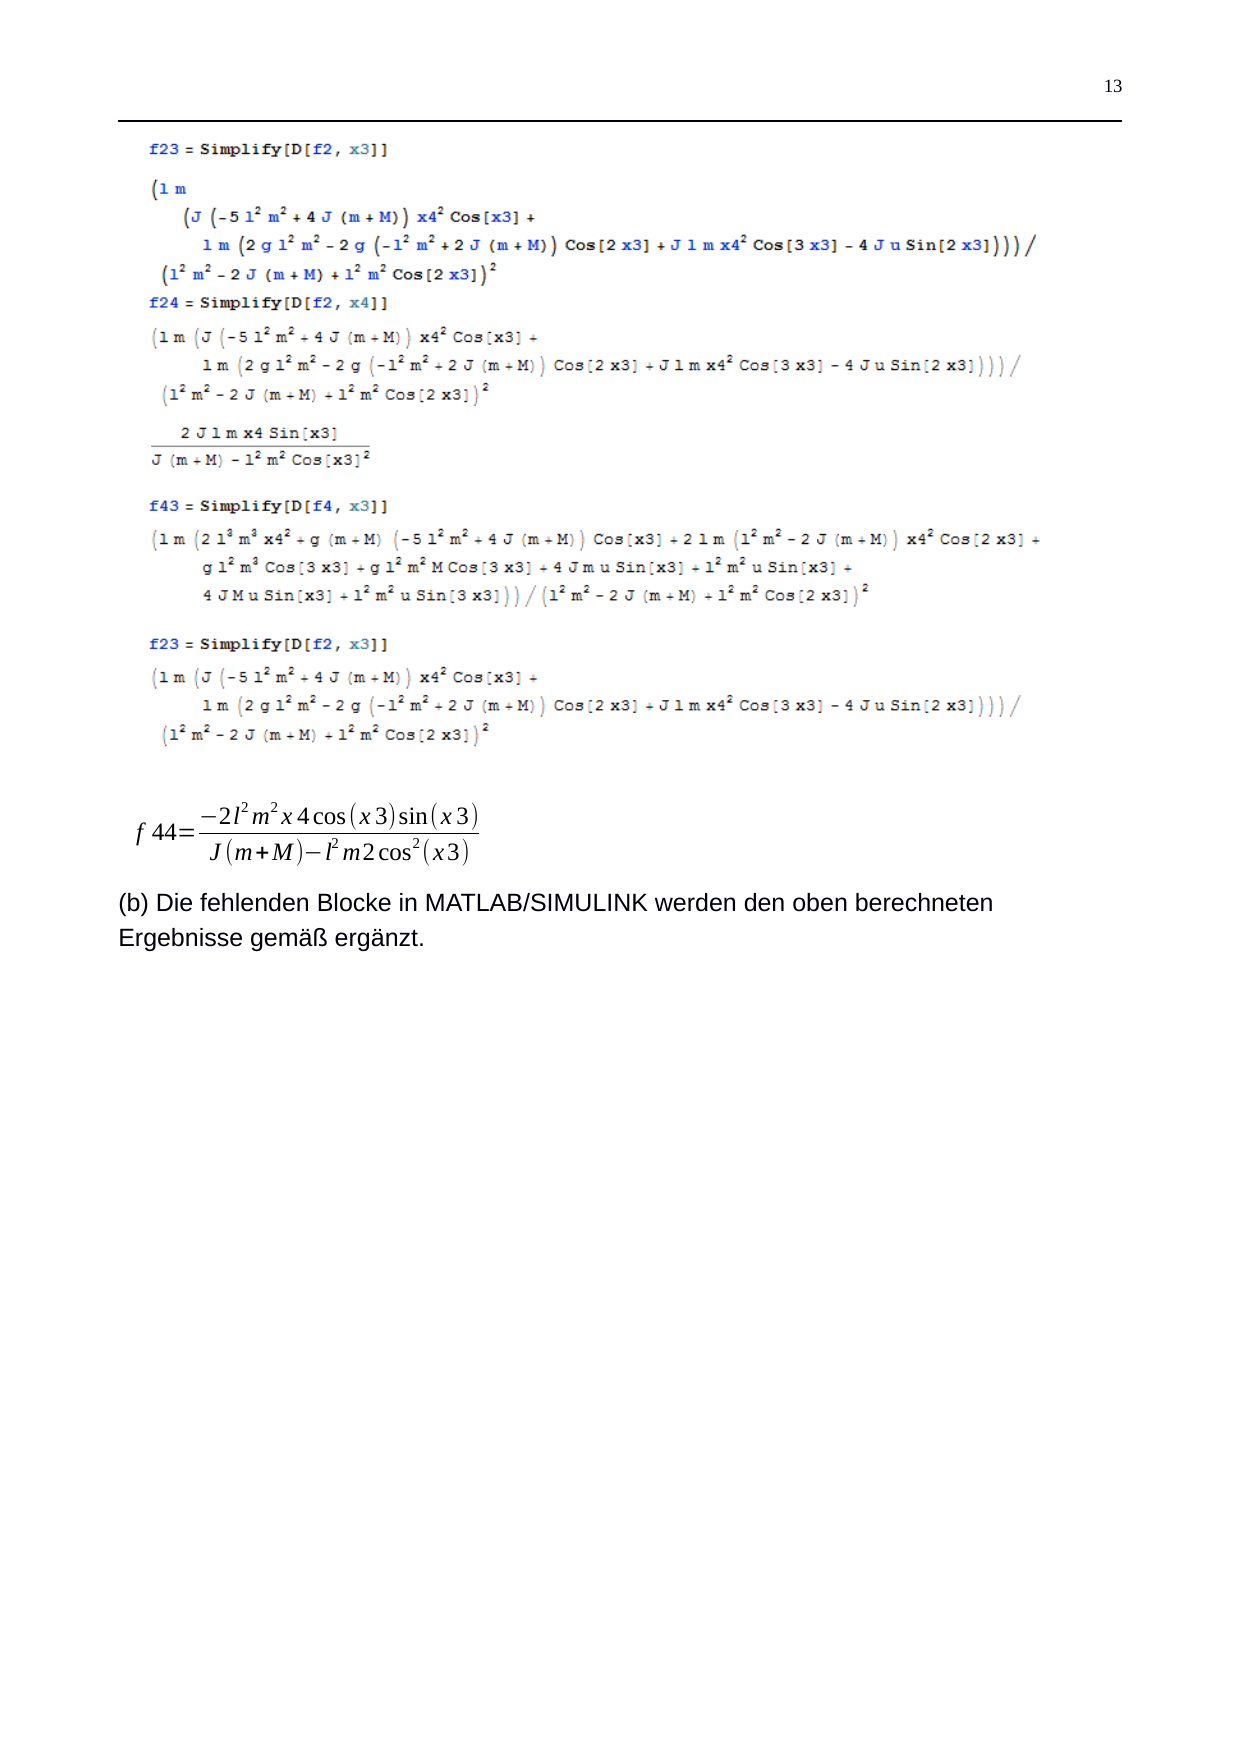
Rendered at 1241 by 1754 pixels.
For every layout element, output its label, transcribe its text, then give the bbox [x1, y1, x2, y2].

picture [118, 122, 1064, 777]
text (b) Die fehlenden Blocke in MATLAB/SIMULINK werden den oben berechneten Ergebnisse gemäß ergänzt. [118, 888, 1122, 952]
